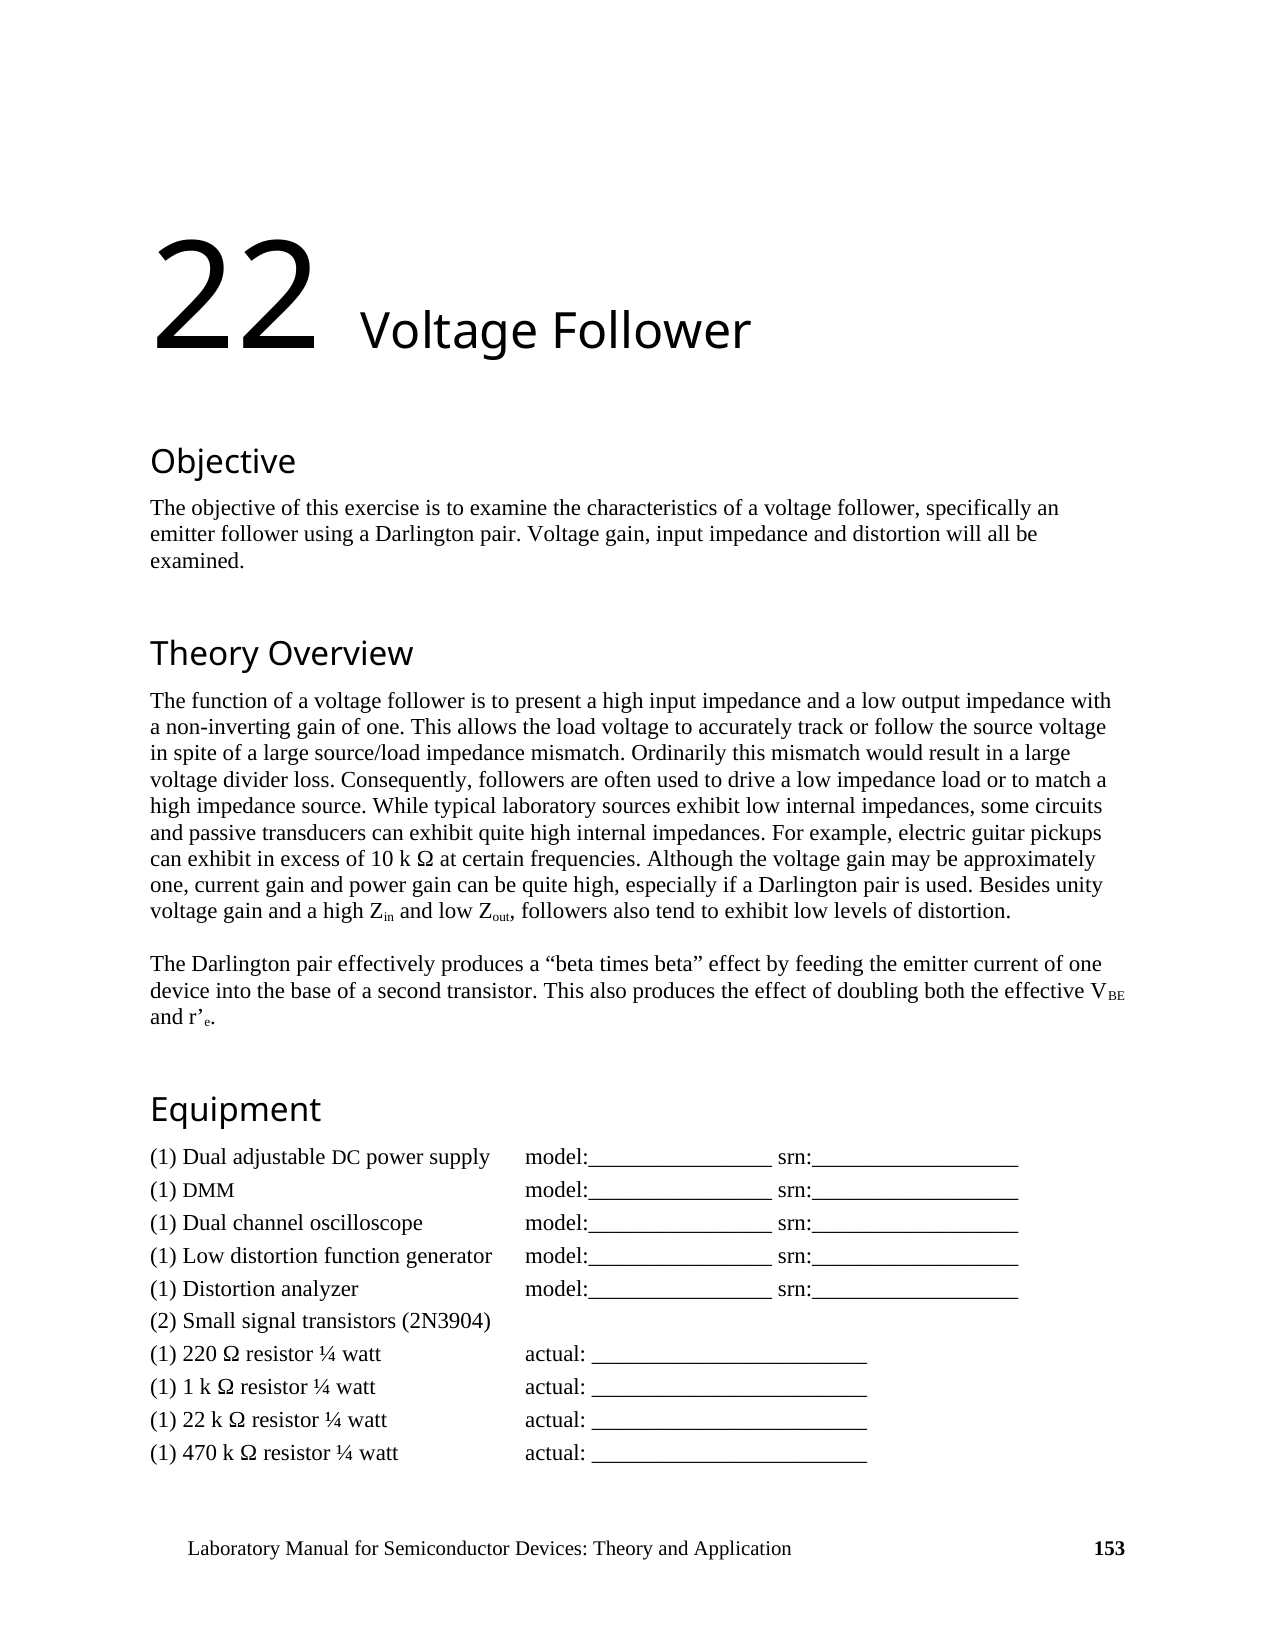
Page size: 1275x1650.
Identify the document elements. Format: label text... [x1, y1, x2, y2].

text (1) 470 k Ω resistor ¼ watt actual: ________________________ [150, 1439, 1125, 1466]
text (1) Dual channel oscilloscope model:________________ srn:__________________ [150, 1209, 1125, 1235]
subtitle The objective of this exercise is to examine the characteristics of a voltage follower, specifically an emitter follower using a Darlington pair. Voltage gain, input impedance and distortion will all be examined. [150, 494, 1125, 573]
text (1) Distortion analyzer model:________________ srn:__________________ [150, 1274, 1125, 1301]
subtitle Objective [150, 437, 1125, 483]
text (1) DMM model:________________ srn:__________________ [150, 1176, 1125, 1202]
text (1) 1 k Ω resistor ¼ watt actual: ________________________ [150, 1373, 1125, 1400]
text (1) Dual adjustable DC power supply model:________________ srn:__________________ [150, 1143, 1125, 1169]
text (2) Small signal transistors (2N3904) [150, 1307, 1125, 1334]
subtitle Theory Overview [150, 630, 1125, 675]
title 22 Voltage Follower [150, 188, 1125, 392]
text (1) 220 Ω resistor ¼ watt actual: ________________________ [150, 1340, 1125, 1367]
text (1) 22 k Ω resistor ¼ watt actual: ________________________ [150, 1406, 1125, 1433]
text The Darlington pair effectively produces a “beta times beta” effect by feeding the emitter current of one device into the base of a second transistor. This also produces the effect of doubling both the effective VBE and r’e. [150, 950, 1125, 1029]
text The function of a voltage follower is to present a high input impedance and a low output impedance with a non-inverting gain of one. This allows the load voltage to accurately track or follow the source voltage in spite of a large source/load impedance mismatch. Ordinarily this mismatch would result in a large voltage divider loss. Consequently, followers are often used to drive a low impedance load or to match a high impedance source. While typical laboratory sources exhibit low internal impedances, some circuits and passive transducers can exhibit quite high internal impedances. For example, electric guitar pickups can exhibit in excess of 10 k Ω at certain frequencies. Although the voltage gain may be approximately one, current gain and power gain can be quite high, especially if a Darlington pair is used. Besides unity voltage gain and a high Zin and low Zout, followers also tend to exhibit low levels of distortion. [150, 687, 1125, 924]
text (1) Low distortion function generator model:________________ srn:__________________ [150, 1242, 1125, 1268]
subtitle Equipment [150, 1086, 1125, 1132]
